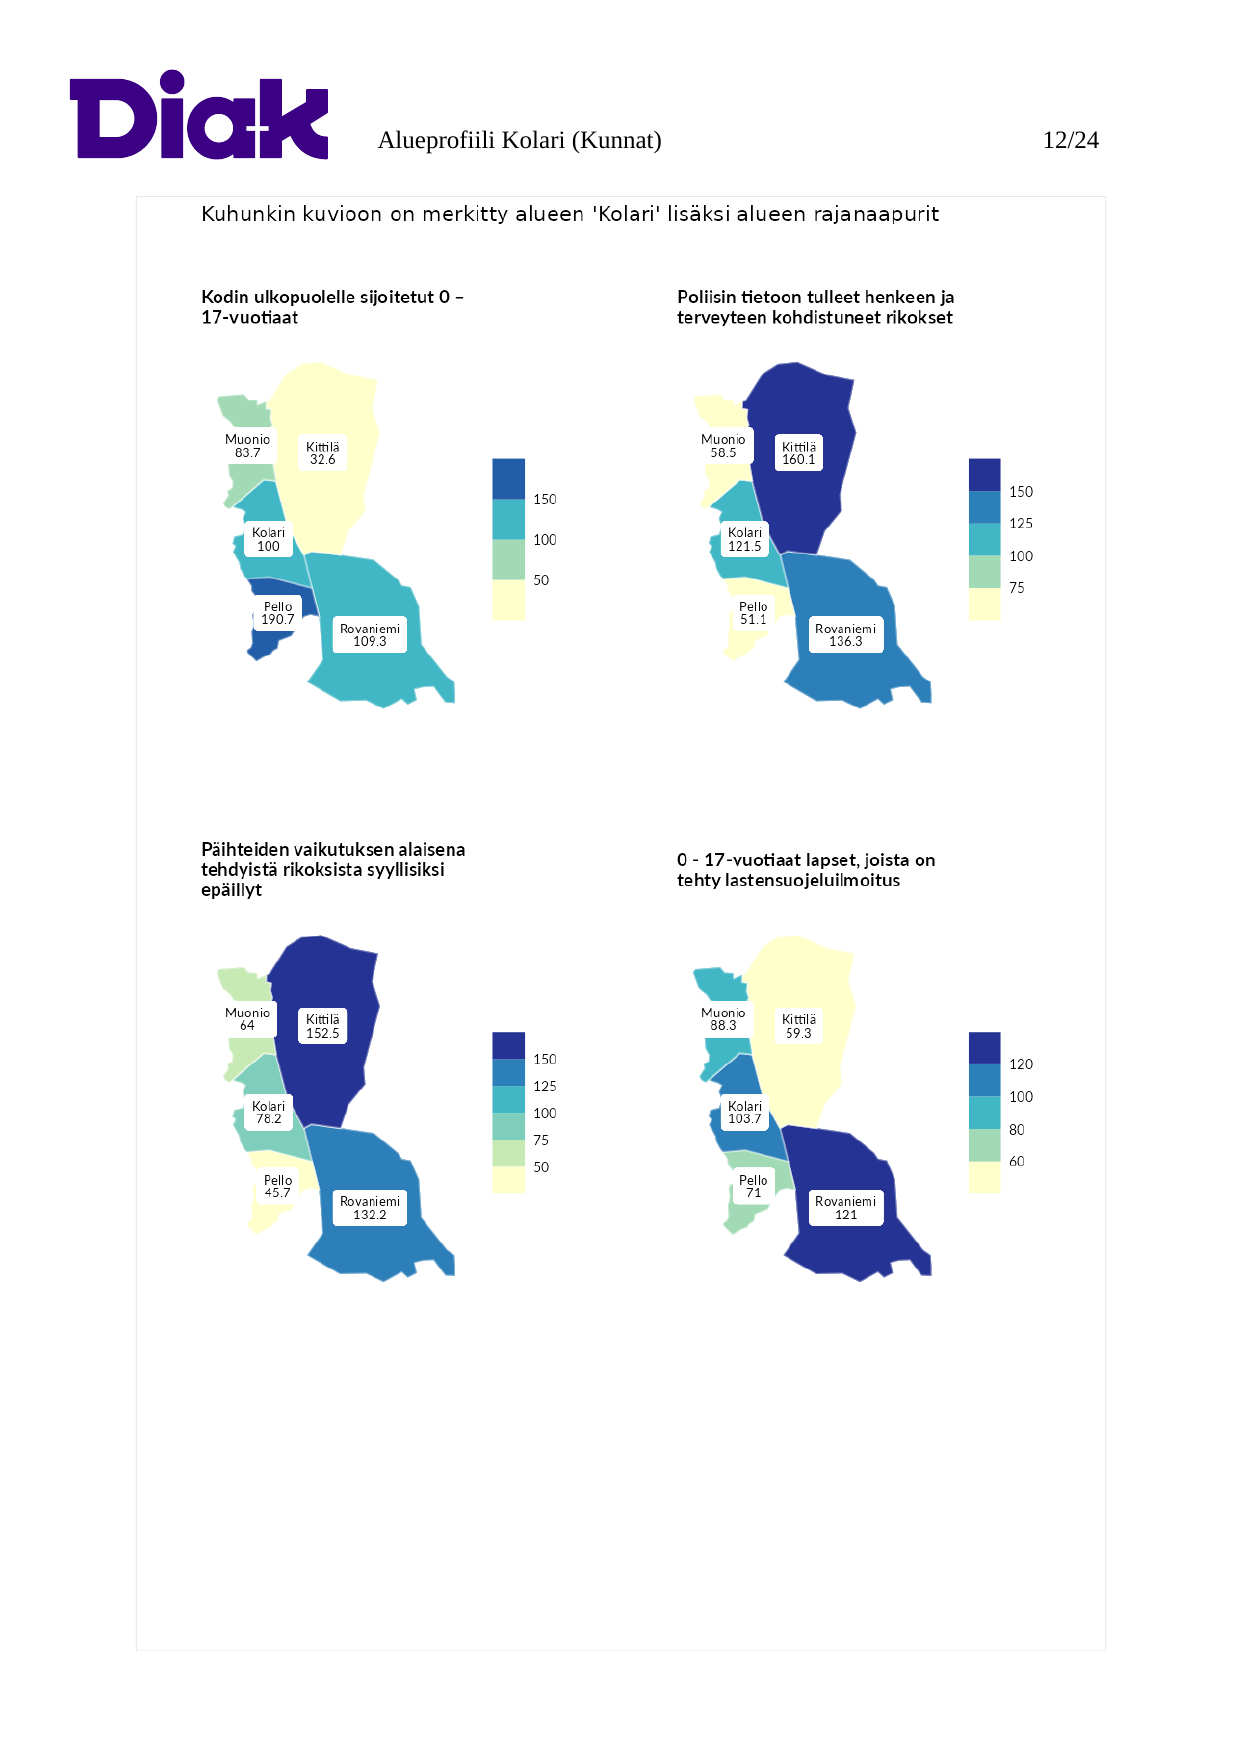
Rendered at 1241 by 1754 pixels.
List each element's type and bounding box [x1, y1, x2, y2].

picture [61, 196, 1179, 1651]
